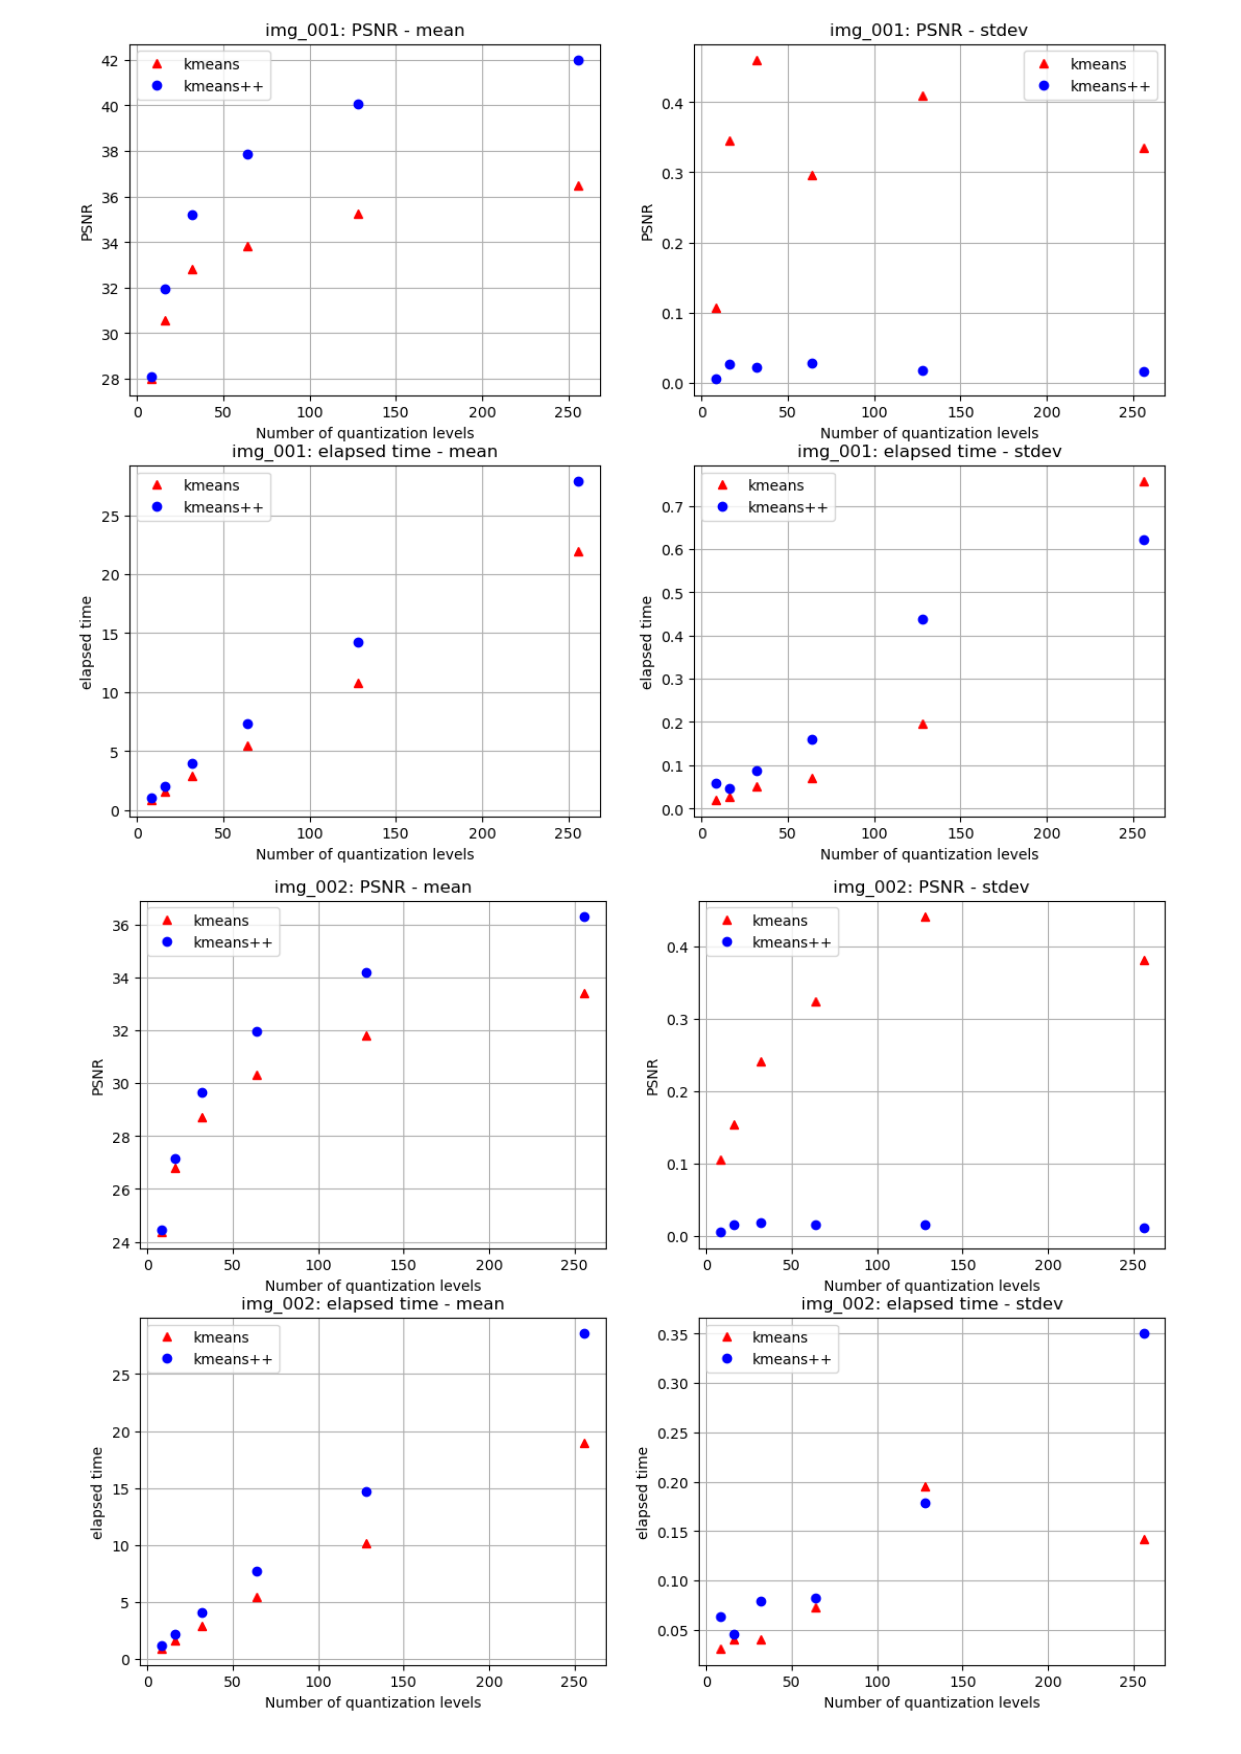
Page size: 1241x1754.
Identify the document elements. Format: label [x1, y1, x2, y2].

picture [70, 13, 1175, 1720]
